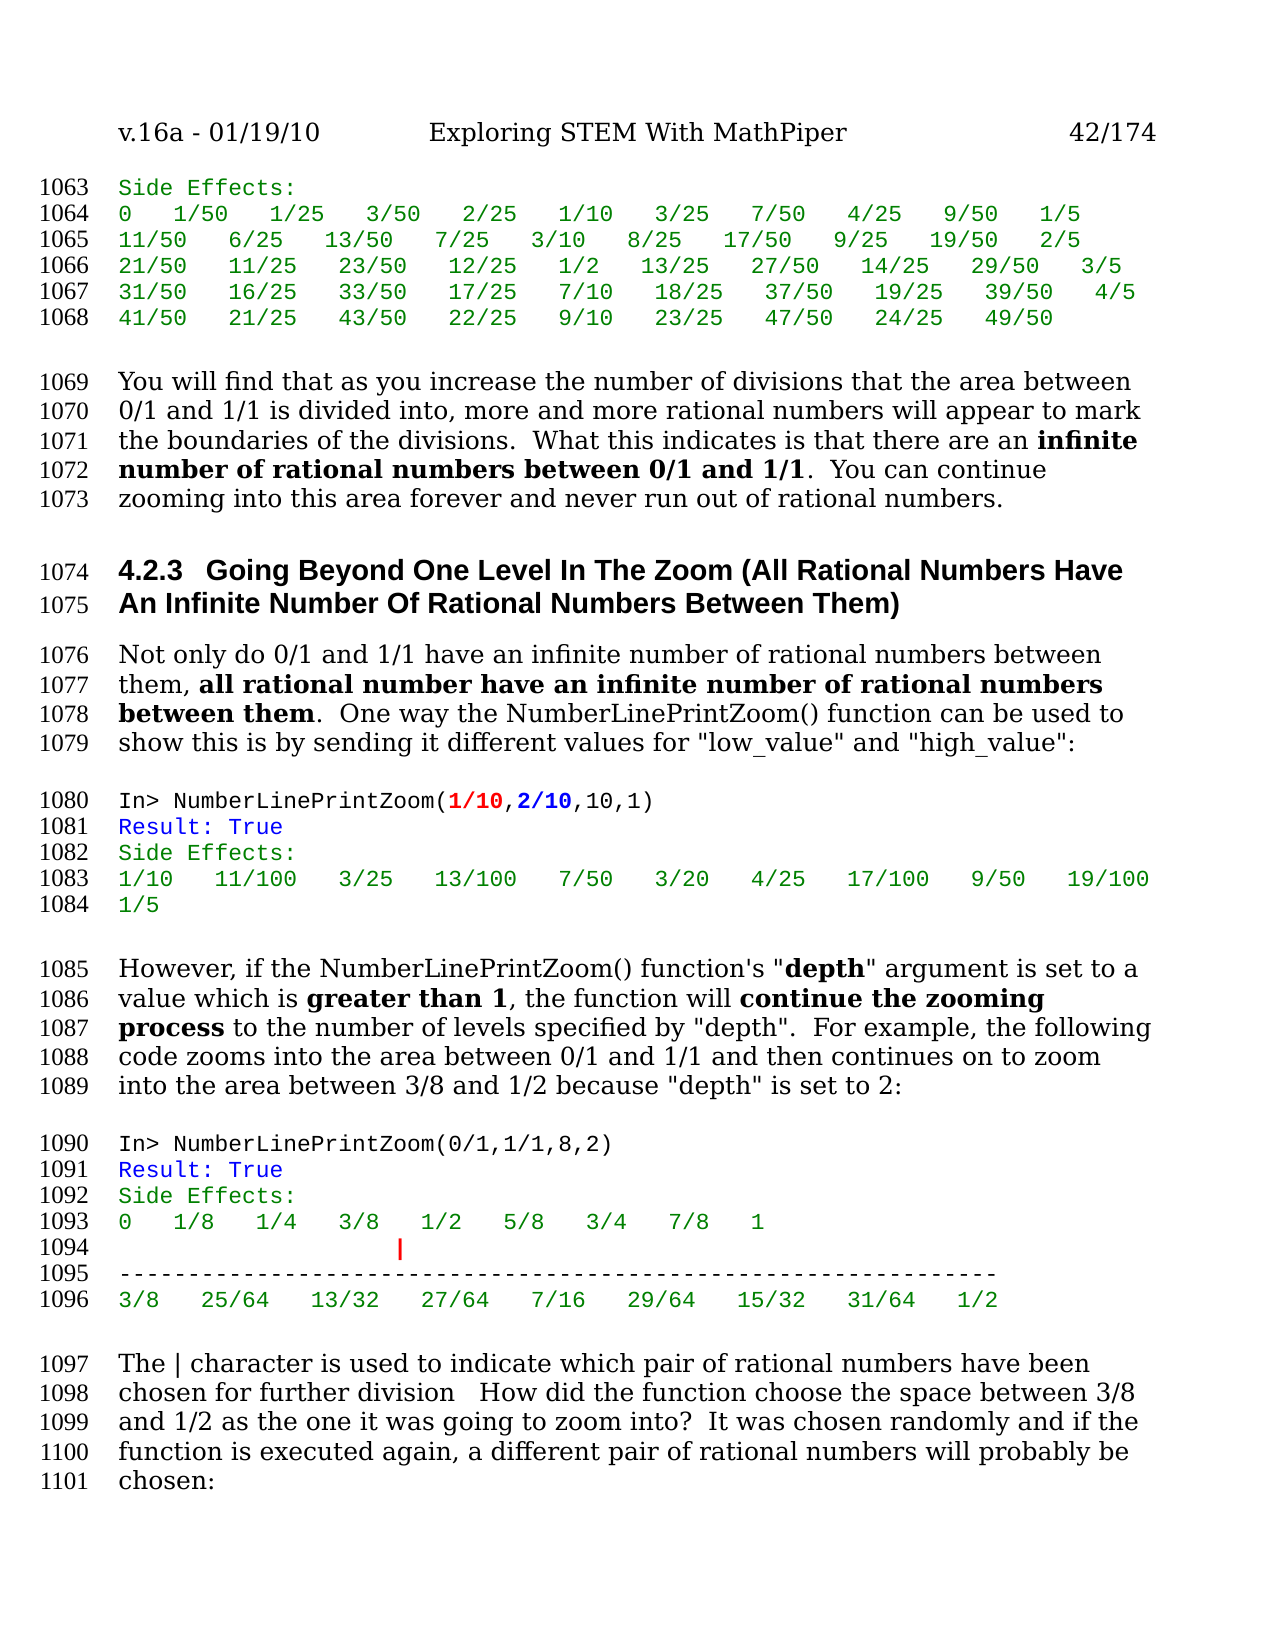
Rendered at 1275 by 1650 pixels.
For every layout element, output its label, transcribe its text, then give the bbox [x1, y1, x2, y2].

text 0 1/8 1/4 3/8 1/2 5/8 3/4 7/8 1 [118, 1211, 1157, 1236]
text In> NumberLinePrintZoom(1/10,2/10,10,1) [118, 790, 1157, 816]
text Side Effects: [118, 177, 1157, 203]
text 0 1/50 1/25 3/50 2/25 1/10 3/25 7/50 4/25 9/50 1/5 11/50 6/25 13/50 7/25 3/10 8/25 17/50 9/25 19/50 2/5 21/50 11/25 23/50 12/25 1/2 13/25 27/50 14/25 29/50 3/5 31/50 16/25 33/50 17/25 7/10 18/25 37/50 19/25 39/50 4/5 41/50 21/25 43/50 22/25 9/10 23/25 47/50 24/25 49/50 [118, 203, 1157, 332]
text In> NumberLinePrintZoom(0/1,1/1,8,2) [118, 1133, 1157, 1159]
text 1/10 11/100 3/25 13/100 7/50 3/20 4/25 17/100 9/50 19/100 1/5 [118, 867, 1157, 919]
text However, if the NumberLinePrintZoom() function's "depth" argument is set to a value which is greater than 1, the function will continue the zooming process to the number of levels specified by "depth". For example, the following code zooms into the area between 0/1 and 1/1 and then continues on to zoom into the area between 3/8 and 1/2 because "depth" is set to 2: [118, 954, 1157, 1101]
text You will find that as you increase the number of divisions that the area between 0/1 and 1/1 is divided into, more and more rational numbers will appear to mark the boundaries of the divisions. What this indicates is that there are an infinite number of rational numbers between 0/1 and 1/1. You can continue zooming into this area forever and never run out of rational numbers. [118, 367, 1157, 513]
text 3/8 25/64 13/32 27/64 7/16 29/64 15/32 31/64 1/2 [118, 1288, 1157, 1314]
text Side Effects: [118, 1184, 1157, 1211]
text ---------------------------------------------------------------- [118, 1262, 1157, 1288]
subtitle Going Beyond One Level In The Zoom (All Rational Numbers Have An Infinite Number Of Rational Numbers Between Them) [118, 553, 1157, 620]
text Result: True [118, 816, 1157, 842]
text The | character is used to indicate which pair of rational numbers have been chosen for further division How did the function choose the space between 3/8 and 1/2 as the one it was going to zoom into? It was chosen randomly and if the function is executed again, a different pair of rational numbers will probably be chosen: [118, 1349, 1157, 1495]
text Side Effects: [118, 842, 1157, 867]
text | [118, 1236, 1157, 1262]
text Result: True [118, 1159, 1157, 1184]
text Not only do 0/1 and 1/1 have an infinite number of rational numbers between them, all rational number have an infinite number of rational numbers between them. One way the NumberLinePrintZoom() function can be used to show this is by sending it different values for "low_value" and "high_value": [118, 641, 1157, 758]
